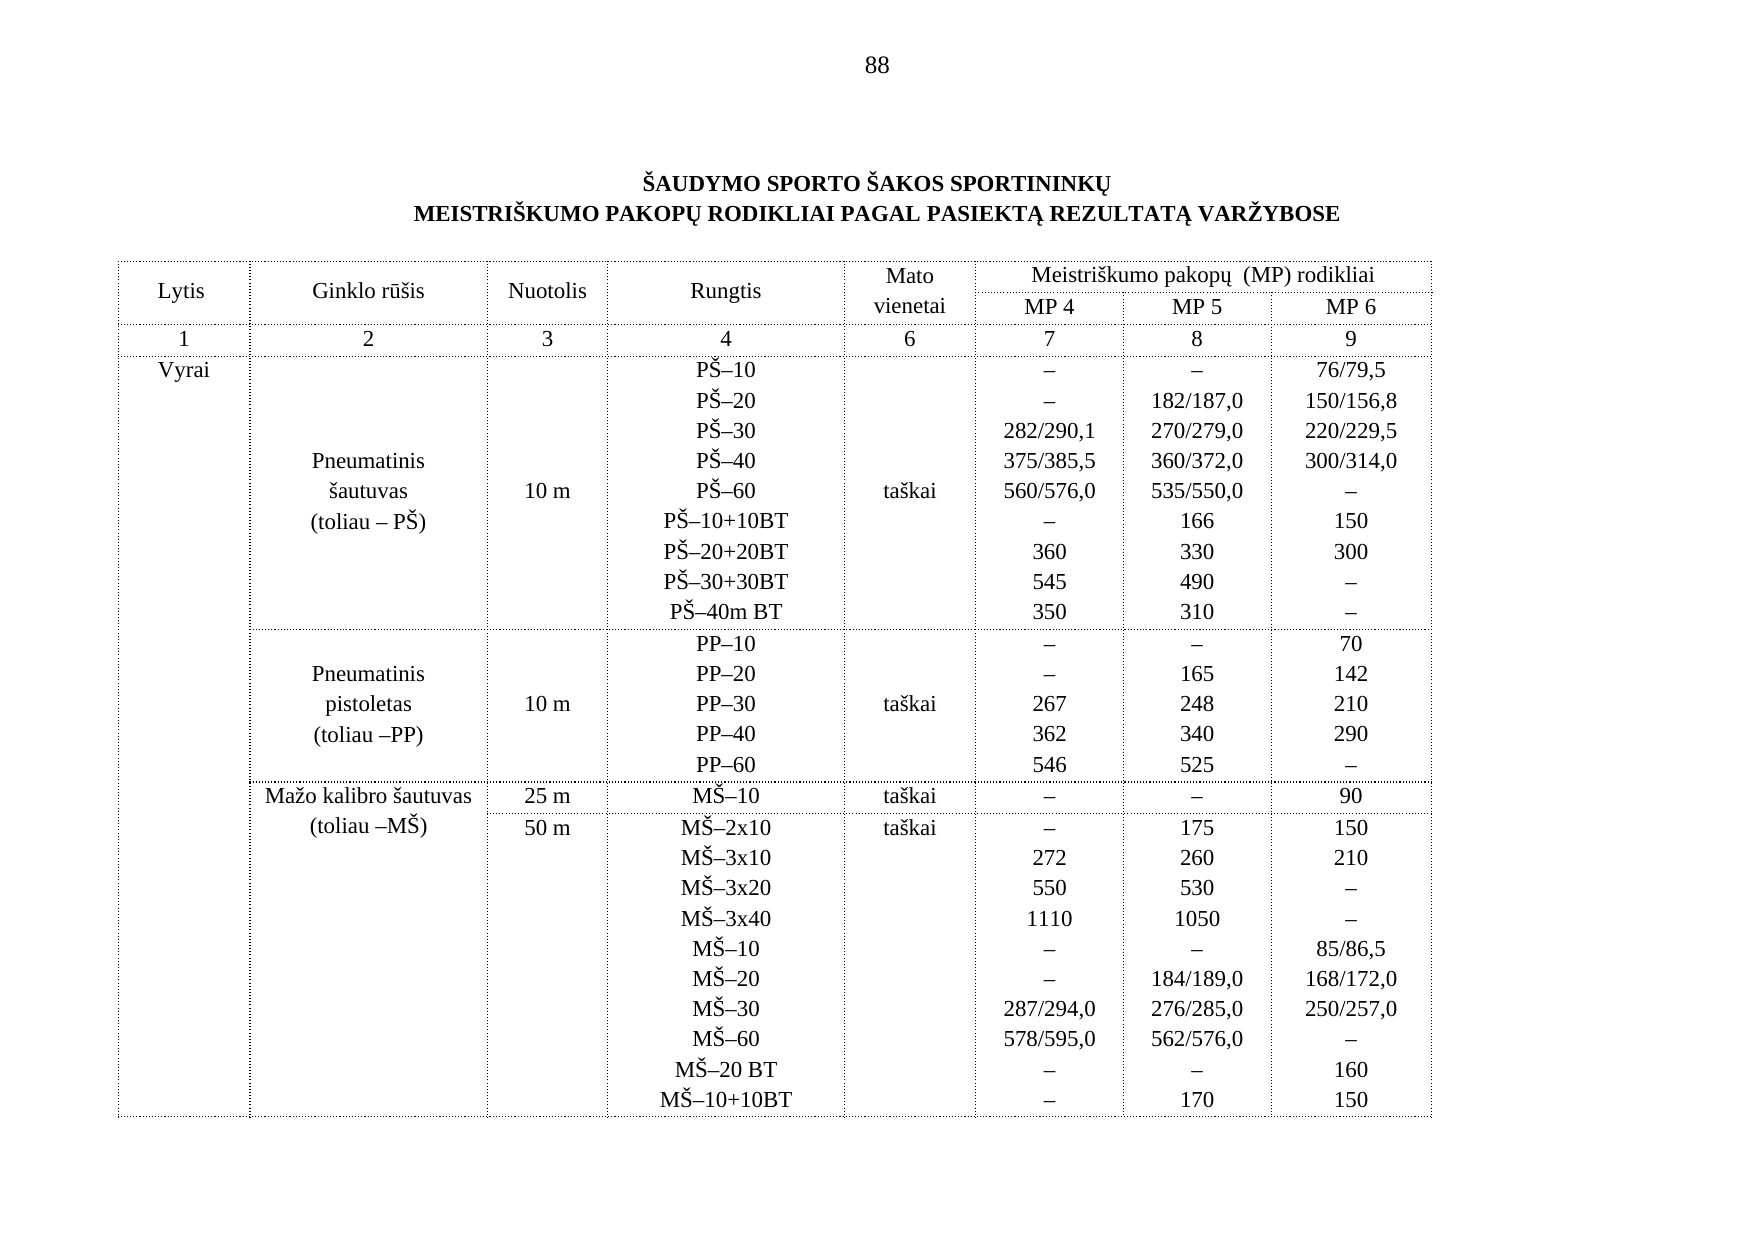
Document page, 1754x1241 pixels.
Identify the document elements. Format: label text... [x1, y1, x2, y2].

table_cell 90 [1271, 781, 1431, 813]
table_cell – – 267 362 546 [976, 629, 1123, 781]
table_header Meistriškumo pakopų (MP) rodikliai [976, 261, 1431, 292]
table_cell 25 m [487, 781, 608, 813]
table_cell PŠ–10 PŠ–20 PŠ–30 PŠ–40 PŠ–60 PŠ–10+10BT PŠ–20+20BT PŠ–30+30BT PŠ–40m BT [608, 356, 844, 629]
table_cell 6 [844, 324, 976, 356]
table_cell Vyrai [118, 356, 250, 1116]
table_cell 8 [1124, 324, 1271, 356]
table_cell 70 142 210 290 – [1271, 629, 1431, 781]
table_cell MP 6 [1271, 292, 1431, 324]
table_cell taškai [844, 813, 976, 1116]
table_cell PP–10 PP–20 PP–30 PP–40 PP–60 [608, 629, 844, 781]
table_cell 175 260 530 1050 – 184/189,0 276/285,0 562/576,0 – 170 [1124, 813, 1271, 1116]
table_cell – 165 248 340 525 [1124, 629, 1271, 781]
table_cell 7 [976, 324, 1123, 356]
table_cell – [1124, 781, 1271, 813]
table_cell taškai [844, 629, 976, 781]
table_header Nuotolis [487, 261, 608, 324]
table_cell Mažo kalibro šautuvas (toliau –MŠ) [250, 781, 487, 1116]
table_header Mato vienetai [844, 261, 976, 324]
table_cell – [976, 781, 1123, 813]
table_cell MP 4 [976, 292, 1123, 324]
table_cell MP 5 [1124, 292, 1271, 324]
table_cell taškai [844, 356, 976, 629]
table_cell 10 m [487, 629, 608, 781]
table_cell taškai [844, 781, 976, 813]
table_cell 9 [1271, 324, 1431, 356]
table_cell 76/79,5 150/156,8 220/229,5 300/314,0 – 150 300 – – [1271, 356, 1431, 629]
table_header Lytis [118, 261, 250, 324]
table_header Rungtis [608, 261, 844, 324]
table_cell 3 [487, 324, 608, 356]
table_cell MŠ–2x10 MŠ–3x10 MŠ–3x20 MŠ–3x40 MŠ–10 MŠ–20 MŠ–30 MŠ–60 MŠ–20 BT MŠ–10+10BT [608, 813, 844, 1116]
table_cell – 182/187,0 270/279,0 360/372,0 535/550,0 166 330 490 310 [1124, 356, 1271, 629]
table_cell 150 210 – – 85/86,5 168/172,0 250/257,0 – 160 150 [1271, 813, 1431, 1116]
table_header Ginklo rūšis [250, 261, 487, 324]
table_cell 1 [118, 324, 250, 356]
table_cell – – 282/290,1 375/385,5 560/576,0 – 360 545 350 [976, 356, 1123, 629]
table_cell 50 m [487, 813, 608, 1116]
table_cell Pneumatinis šautuvas (toliau – PŠ) [250, 356, 487, 629]
text MEISTRIŠKUMO PAKOPŲ RODIKLIAI pagal pasiektą REZULTATĄ varžybose [118, 200, 1636, 226]
table_cell 4 [608, 324, 844, 356]
text ŠAUDYMO sporto šakos sportininkų [118, 170, 1636, 196]
table_cell 2 [250, 324, 487, 356]
table_cell – 272 550 1110 – – 287/294,0 578/595,0 – – [976, 813, 1123, 1116]
table_cell MŠ–10 [608, 781, 844, 813]
table_cell Pneumatinis pistoletas (toliau –PP) [250, 629, 487, 781]
table_cell 10 m [487, 356, 608, 629]
